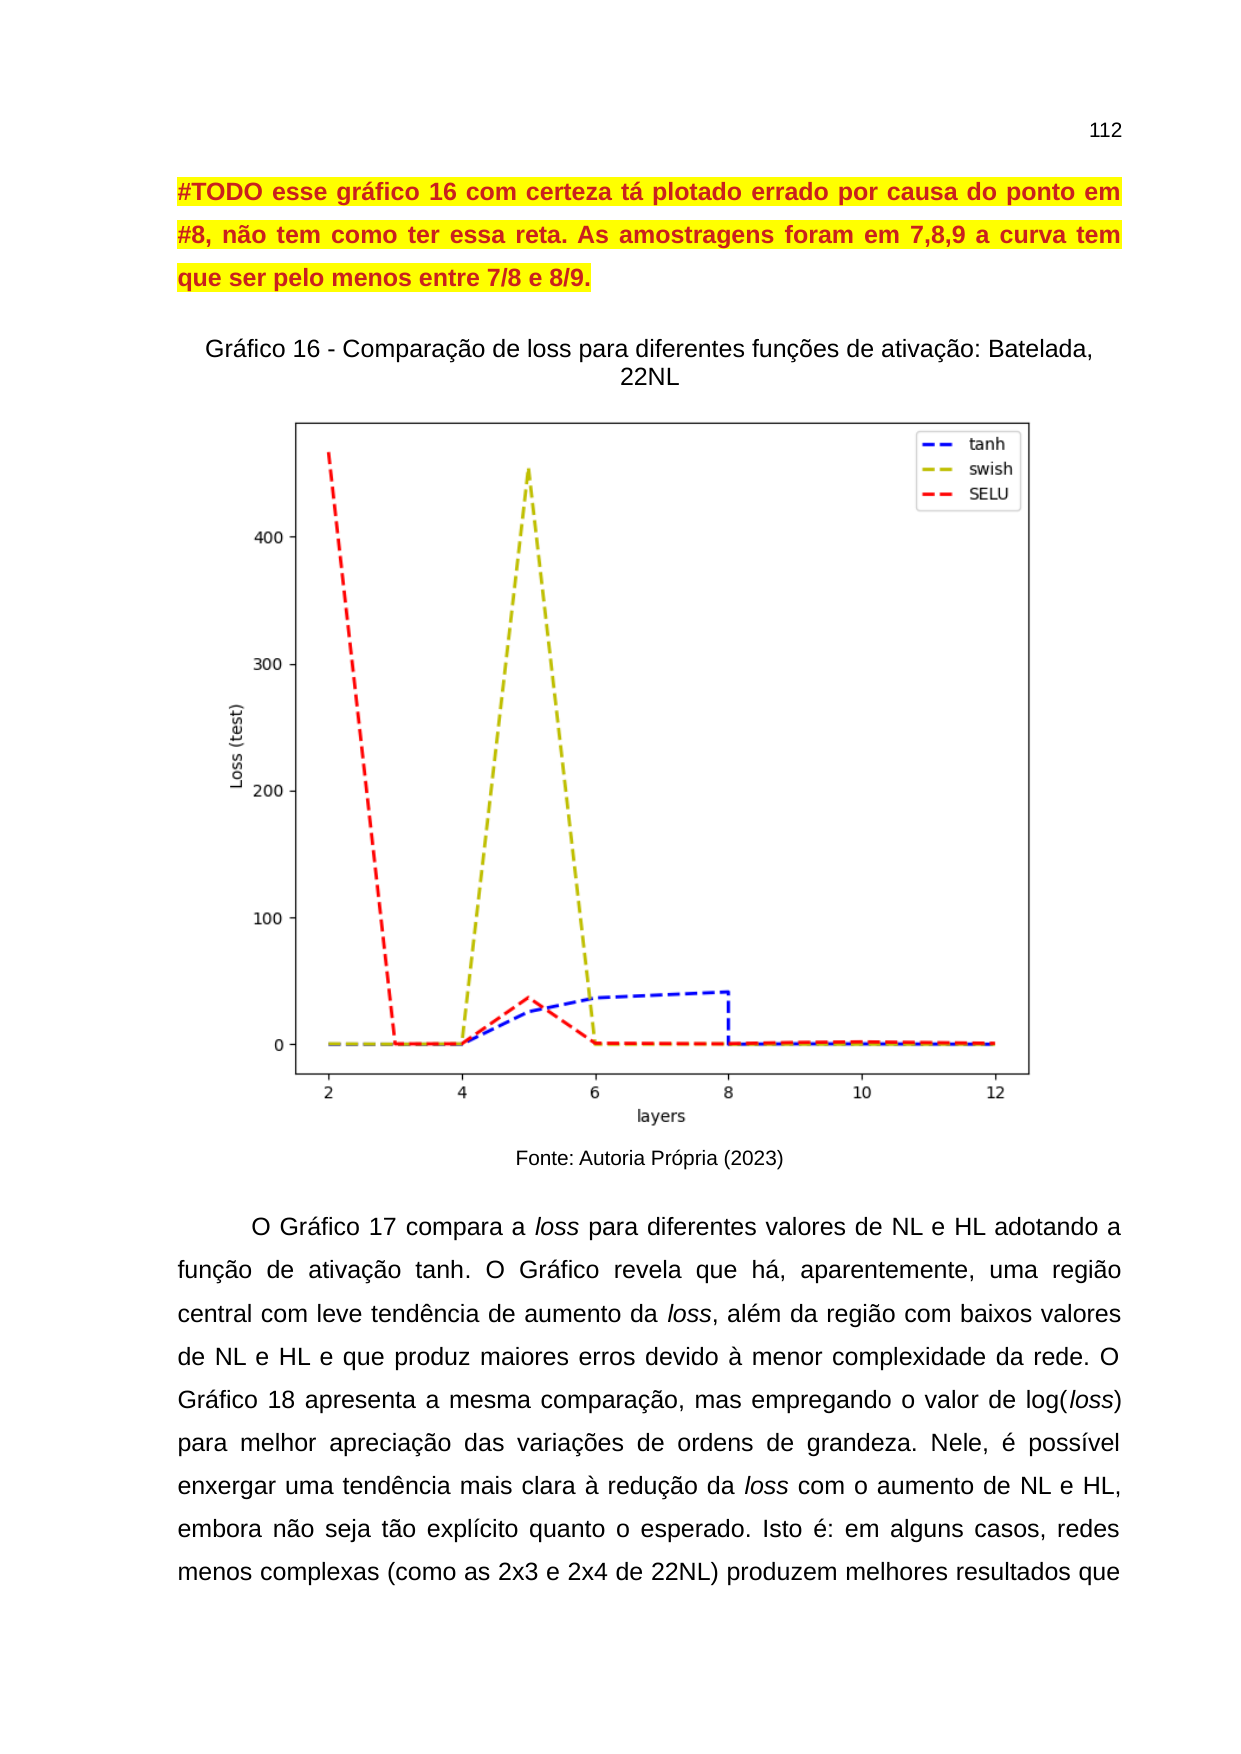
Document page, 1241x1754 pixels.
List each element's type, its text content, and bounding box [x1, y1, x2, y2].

text Fonte: Autoria Própria (2023) [177, 1145, 1122, 1169]
picture [177, 391, 1123, 1143]
text O Gráfico 17 compara a loss para diferentes valores de NL e HL adotando a função de ativação tanh. O Gráfico revela que há, aparentemente, uma região central com leve tendência de aumento da loss, além da região com baixos valores de NL e HL e que produz maiores erros devido à menor complexidade da rede. O Gráfico 18 apresenta a mesma comparação, mas empregando o valor de log(loss) para melhor apreciação das variações de ordens de grandeza. Nele, é possível enxergar uma tendência mais clara à redução da loss com o aumento de NL e HL, embora não seja tão explícito quanto o esperado. Isto é: em alguns casos, redes menos complexas (como as 2x3 e 2x4 de 22NL) produzem melhores resultados que [177, 1212, 1122, 1586]
text Gráfico 16 - Comparação de loss para diferentes funções de ativação: Batelada, 22NL [176, 334, 1123, 391]
text #TODO esse gráfico 16 com certeza tá plotado errado por causa do ponto em #8, não tem como ter essa reta. As amostragens foram em 7,8,9 a curva tem que ser pelo menos entre 7/8 e 8/9. [177, 177, 1122, 292]
